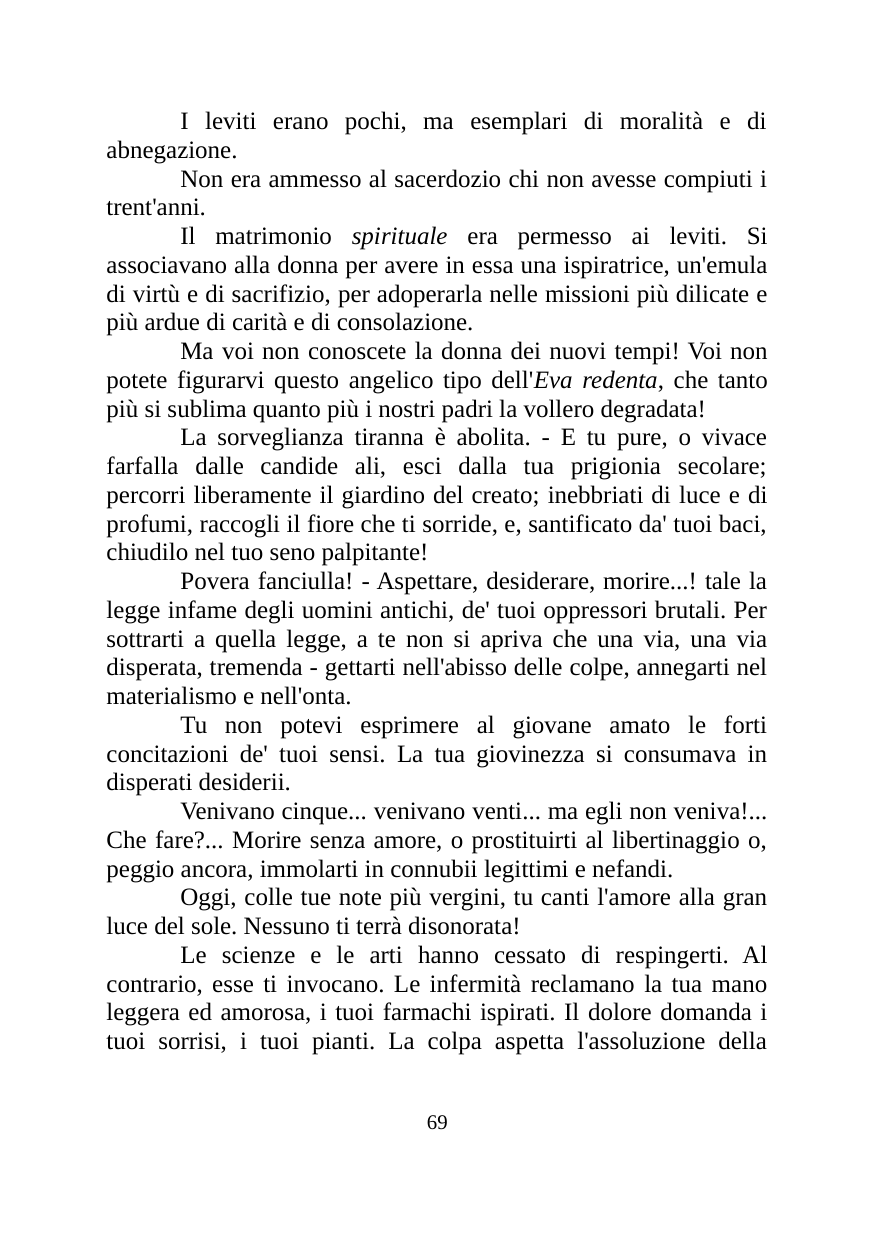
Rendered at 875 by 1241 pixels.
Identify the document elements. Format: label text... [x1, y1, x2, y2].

text Venivano cinque... venivano venti... ma egli non veniva!... Che fare?... Morire senza amore, o prostituirti al libertinaggio o, peggio ancora, immolarti in connubii legittimi e nefandi. [106, 796, 768, 882]
text Tu non potevi esprimere al giovane amato le forti concitazioni de' tuoi sensi. La tua giovinezza si consumava in disperati desiderii. [106, 710, 768, 796]
text Il matrimonio spirituale era permesso ai leviti. Si associavano alla donna per avere in essa una ispiratrice, un'emula di virtù e di sacrifizio, per adoperarla nelle missioni più dilicate e più ardue di carità e di consolazione. [106, 221, 768, 336]
text Oggi, colle tue note più vergini, tu canti l'amore alla gran luce del sole. Nessuno ti terrà disonorata! [106, 882, 768, 940]
text Povera fanciulla! - Aspettare, desiderare, morire...! tale la legge infame degli uomini antichi, de' tuoi oppressori brutali. Per sottrarti a quella legge, a te non si apriva che una via, una via disperata, tremenda - gettarti nell'abisso delle colpe, annegarti nel materialismo e nell'onta. [106, 566, 768, 710]
text Ma voi non conoscete la donna dei nuovi tempi! Voi non potete figurarvi questo angelico tipo dell'Eva redenta, che tanto più si sublima quanto più i nostri padri la vollero degradata! [106, 336, 768, 422]
text Non era ammesso al sacerdozio chi non avesse compiuti i trent'anni. [106, 164, 768, 221]
text I leviti erano pochi, ma esemplari di moralità e di abnegazione. [106, 106, 768, 164]
text La sorveglianza tiranna è abolita. - E tu pure, o vivace farfalla dalle candide ali, esci dalla tua prigionia secolare; percorri liberamente il giardino del creato; inebbriati di luce e di profumi, raccogli il fiore che ti sorride, e, santificato da' tuoi baci, chiudilo nel tuo seno palpitante! [106, 422, 768, 566]
text Le scienze e le arti hanno cessato di respingerti. Al contrario, esse ti invocano. Le infermità reclamano la tua mano leggera ed amorosa, i tuoi farmachi ispirati. Il dolore domanda i tuoi sorrisi, i tuoi pianti. La colpa aspetta l'assoluzione della [106, 940, 768, 1055]
